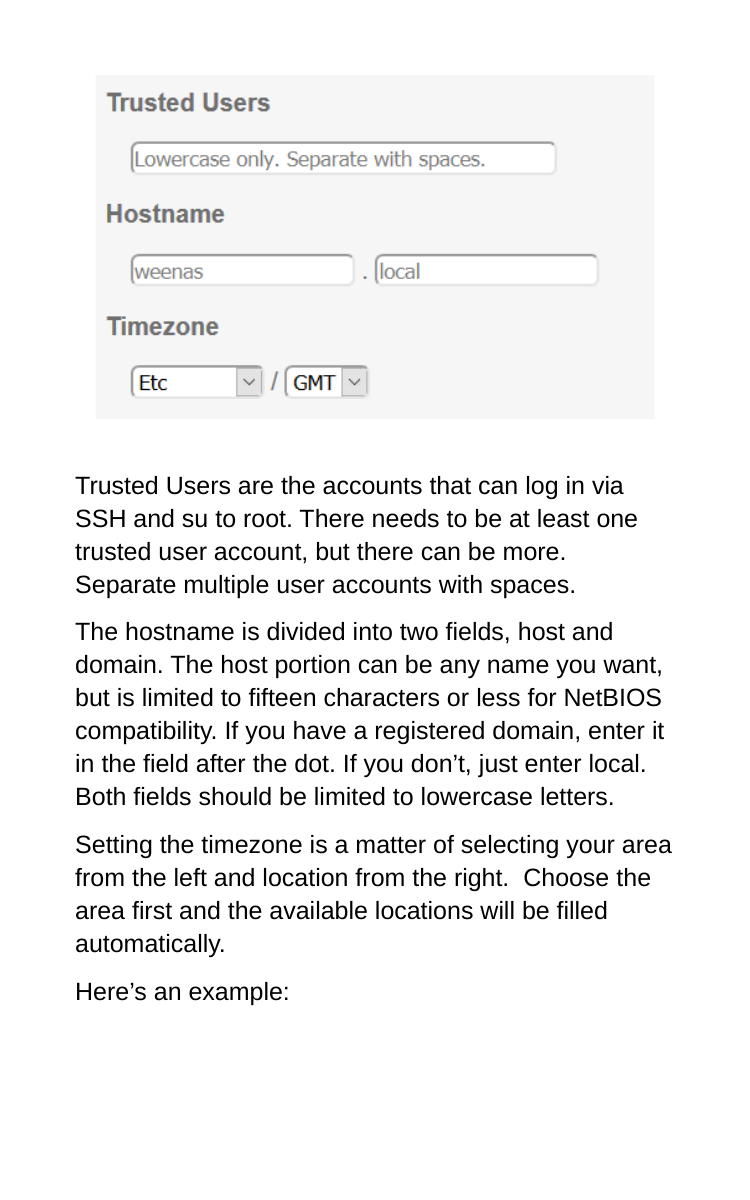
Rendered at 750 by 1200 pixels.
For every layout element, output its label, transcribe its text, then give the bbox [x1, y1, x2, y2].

text Setting the timezone is a matter of selecting your area from the left and location from the right. Choose the area first and the available locations will be filled automatically. [75, 830, 675, 958]
text The hostname is divided into two fields, host and domain. The host portion can be any name you want, but is limited to fifteen characters or less for NetBIOS compatibility. If you have a registered domain, enter it in the field after the dot. If you don’t, just enter local. Both fields should be limited to lowercase letters. [75, 617, 675, 811]
text Here’s an example: [75, 977, 675, 1005]
text Trusted Users are the accounts that can log in via SSH and su to root. There needs to be at least one trusted user account, but there can be more. Separate multiple user accounts with spaces. [75, 471, 675, 598]
picture [95, 75, 655, 419]
